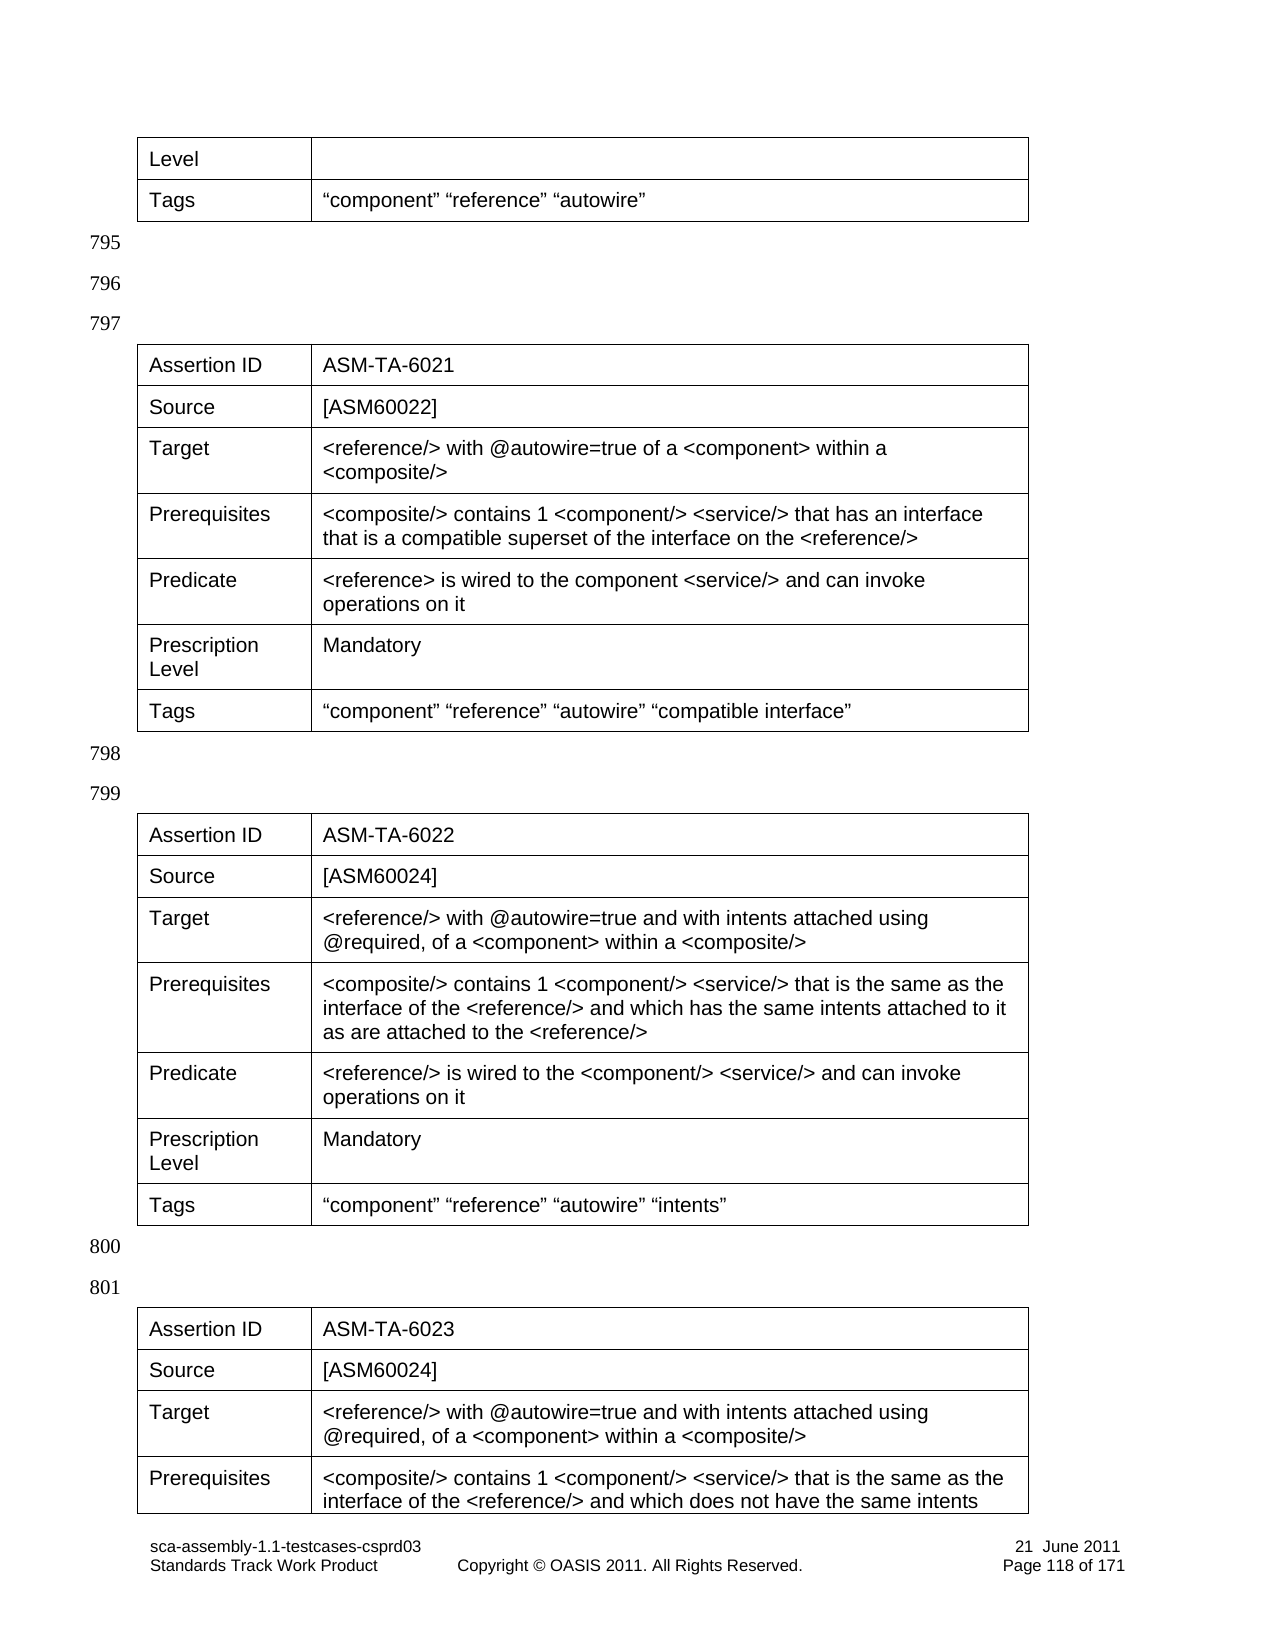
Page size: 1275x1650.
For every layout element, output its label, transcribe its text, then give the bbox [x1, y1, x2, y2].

table_cell Predicate [138, 559, 311, 624]
table_cell Target [138, 898, 311, 962]
table_cell Level [138, 138, 311, 179]
table_cell “component” “reference” “autowire” “intents” [312, 1184, 1028, 1225]
table_cell <composite/> contains 1 <component/> <service/> that is the same as the interface of the <reference/> and which has the same intents attached to it as are attached to the <reference/> [312, 963, 1028, 1052]
table_cell [ASM60022] [312, 386, 1028, 427]
table_cell <reference/> with @autowire=true and with intents attached using @required, of a <component> within a <composite/> [312, 1391, 1028, 1456]
table_cell “component” “reference” “autowire” “compatible interface” [312, 690, 1028, 731]
table_cell Tags [138, 690, 311, 731]
table_cell Source [138, 1350, 311, 1390]
table_cell Prerequisites [138, 494, 311, 558]
table_cell Source [138, 386, 311, 427]
table_cell Mandatory [312, 1119, 1028, 1183]
table_cell <reference/> with @autowire=true and with intents attached using @required, of a <component> within a <composite/> [312, 898, 1028, 962]
table_cell Source [138, 856, 311, 897]
table_cell Mandatory [312, 625, 1028, 689]
table_header Assertion ID [138, 1308, 311, 1349]
table_cell Prescription Level [138, 625, 311, 689]
table_cell <reference/> with @autowire=true of a <component> within a <composite/> [312, 428, 1028, 492]
table_cell Tags [138, 1184, 311, 1225]
table_header ASM-TA-6022 [312, 814, 1028, 855]
table_cell Target [138, 428, 311, 492]
table_cell <reference/> is wired to the <component/> <service/> and can invoke operations on it [312, 1053, 1028, 1117]
table_header Assertion ID [138, 814, 311, 855]
table_cell Prerequisites [138, 1457, 311, 1513]
table_cell [312, 138, 1028, 179]
table_cell Tags [138, 180, 311, 221]
table_cell Target [138, 1391, 311, 1456]
table_header ASM-TA-6021 [312, 345, 1028, 385]
table_cell [ASM60024] [312, 1350, 1028, 1390]
table_cell “component” “reference” “autowire” [312, 180, 1028, 221]
table_cell [ASM60024] [312, 856, 1028, 897]
table_cell <composite/> contains 1 <component/> <service/> that is the same as the interface of the <reference/> and which does not have the same intents [312, 1457, 1028, 1513]
table_cell Prescription Level [138, 1119, 311, 1183]
table_header Assertion ID [138, 345, 311, 385]
table_cell <composite/> contains 1 <component/> <service/> that has an interface that is a compatible superset of the interface on the <reference/> [312, 494, 1028, 558]
table_cell Prerequisites [138, 963, 311, 1052]
table_cell <reference> is wired to the component <service/> and can invoke operations on it [312, 559, 1028, 624]
table_header ASM-TA-6023 [312, 1308, 1028, 1349]
table_cell Predicate [138, 1053, 311, 1117]
